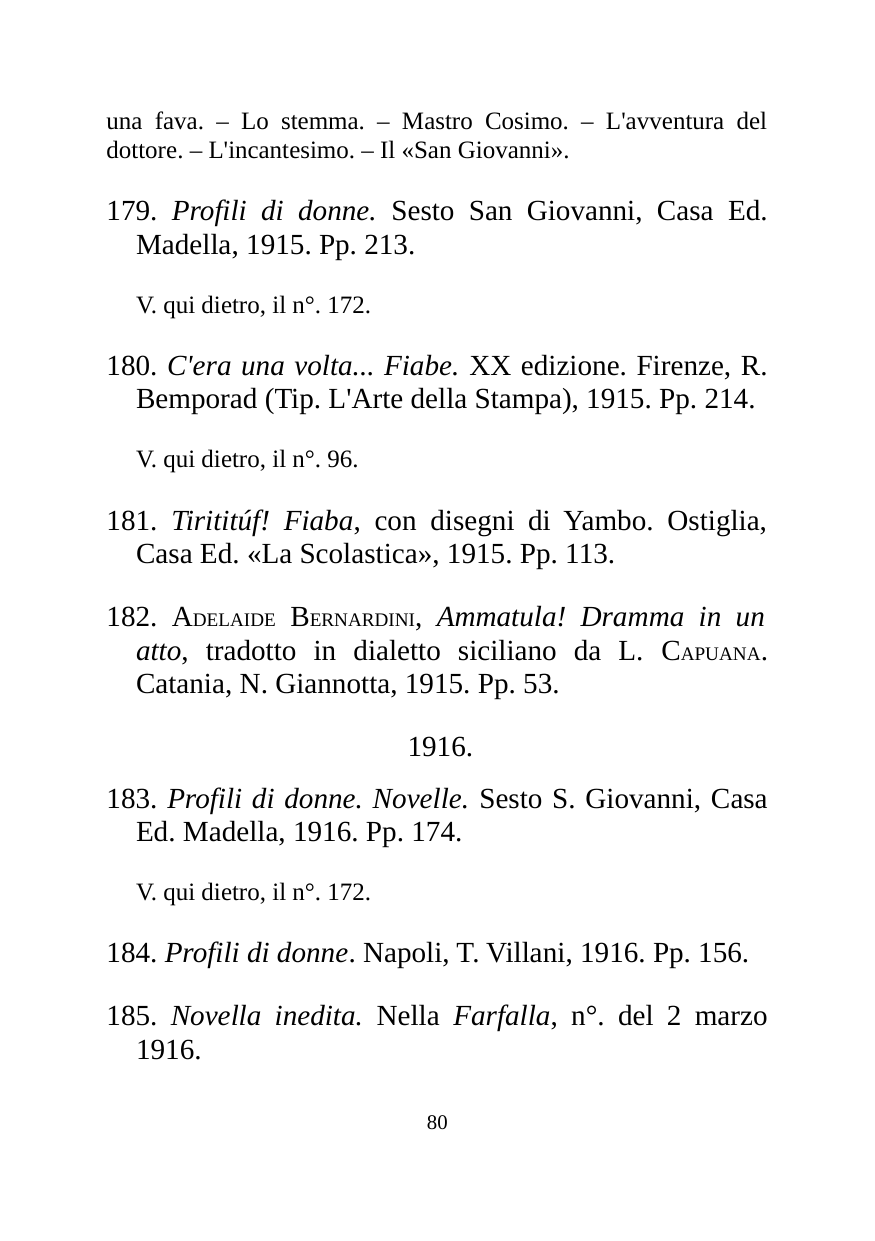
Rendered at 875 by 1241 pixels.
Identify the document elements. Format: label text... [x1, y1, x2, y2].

text 185. Novella inedita. Nella Farfalla, n°. del 2 marzo 1916. [106, 998, 768, 1066]
text 182. Adelaide Bernardini, Ammatula! Dramma in un atto, tradotto in dialetto siciliano da L. Capuana. Catania, N. Giannotta, 1915. Pp. 53. [106, 599, 768, 700]
text 184. Profili di donne. Napoli, T. Villani, 1916. Pp. 156. [106, 936, 768, 969]
text V. qui dietro, il n°. 96. [106, 444, 768, 473]
text 183. Profili di donne. Novelle. Sesto S. Giovanni, Casa Ed. Madella, 1916. Pp. 174. [106, 781, 768, 848]
text V. qui dietro, il n°. 172. [106, 290, 768, 318]
text 181. Tirititúf! Fiaba, con disegni di Yambo. Ostiglia, Casa Ed. «La Scolastica», 1915. Pp. 113. [106, 503, 768, 570]
text 1916. [106, 729, 768, 763]
text 179. Profili di donne. Sesto San Giovanni, Casa Ed. Madella, 1915. Pp. 213. [106, 193, 768, 260]
text V. qui dietro, il n°. 172. [106, 877, 768, 906]
text una fava. – Lo stemma. – Mastro Cosimo. – L'avventura del dottore. – L'incantesimo. – Il «San Giovanni». [106, 106, 768, 164]
text 180. C'era una volta... Fiabe. XX edizione. Firenze, R. Bemporad (Tip. L'Arte della Stampa), 1915. Pp. 214. [106, 348, 768, 415]
